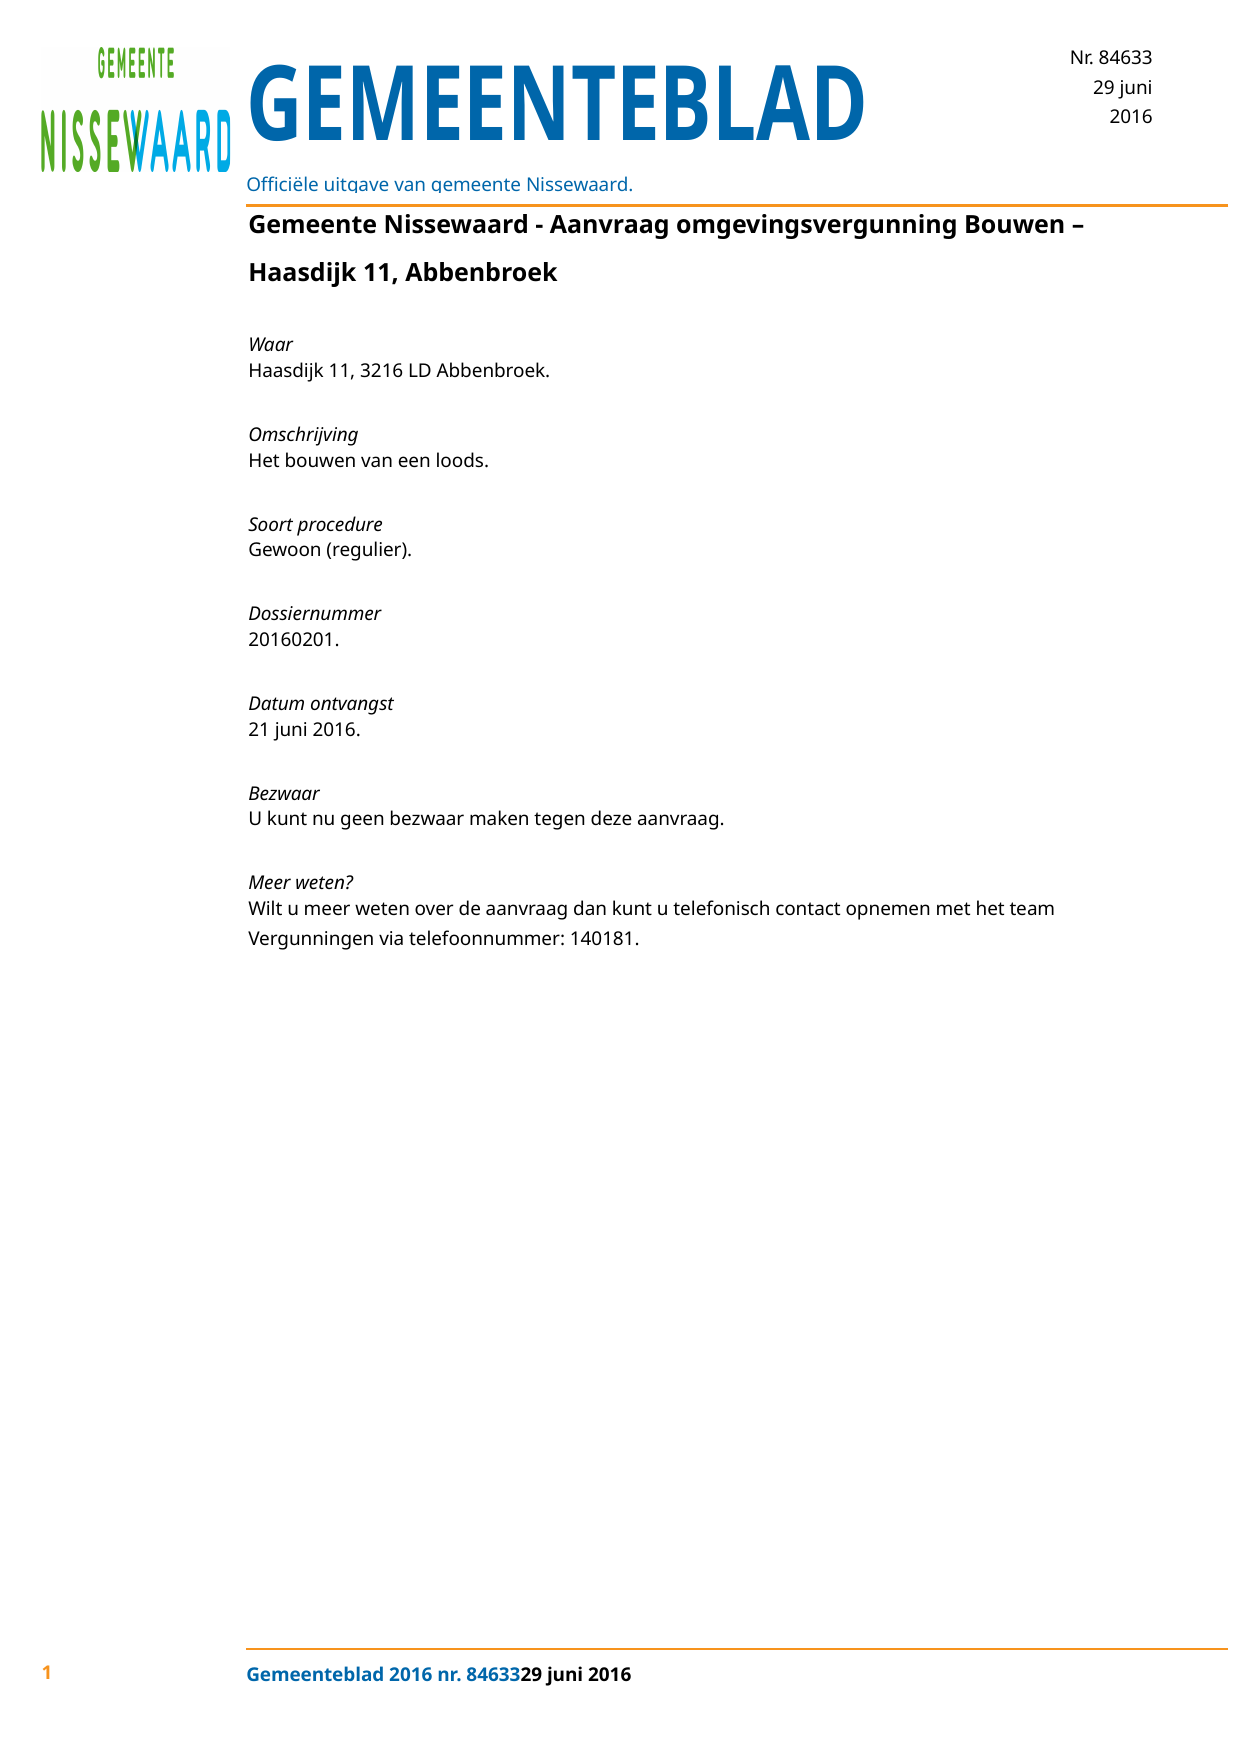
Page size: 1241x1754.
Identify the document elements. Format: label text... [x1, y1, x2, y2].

text Wilt u meer weten over de aanvraag dan kunt u telefonisch contact opnemen met het team Vergunningen via telefoonnummer: 140181. [248, 895, 1152, 951]
text Soort procedure [248, 511, 1152, 537]
text Gewoon (regulier). [248, 537, 1152, 562]
text 21 juni 2016. [248, 716, 1152, 742]
picture [200, 151, 206, 172]
picture [41, 47, 231, 172]
text Dossiernummer [248, 601, 1152, 626]
text Datum ontvangst [248, 690, 1152, 716]
text Omschrijving [248, 421, 1152, 447]
text Waar [248, 331, 1152, 357]
text Bezwaar [248, 780, 1152, 806]
text 20160201. [248, 626, 1152, 652]
text U kunt nu geen bezwaar maken tegen deze aanvraag. [248, 806, 1152, 831]
text Gemeente Nissewaard - Aanvraag omgevingsvergunning Bouwen – Haasdijk 11, Abbenbroek [248, 207, 1152, 288]
picture [201, 122, 206, 138]
picture [154, 157, 165, 172]
picture [176, 157, 187, 172]
text Meer weten? [248, 869, 1152, 895]
picture [222, 122, 227, 160]
text Haasdijk 11, 3216 LD Abbenbroek. [248, 357, 1152, 383]
text Het bouwen van een loods. [248, 447, 1152, 473]
